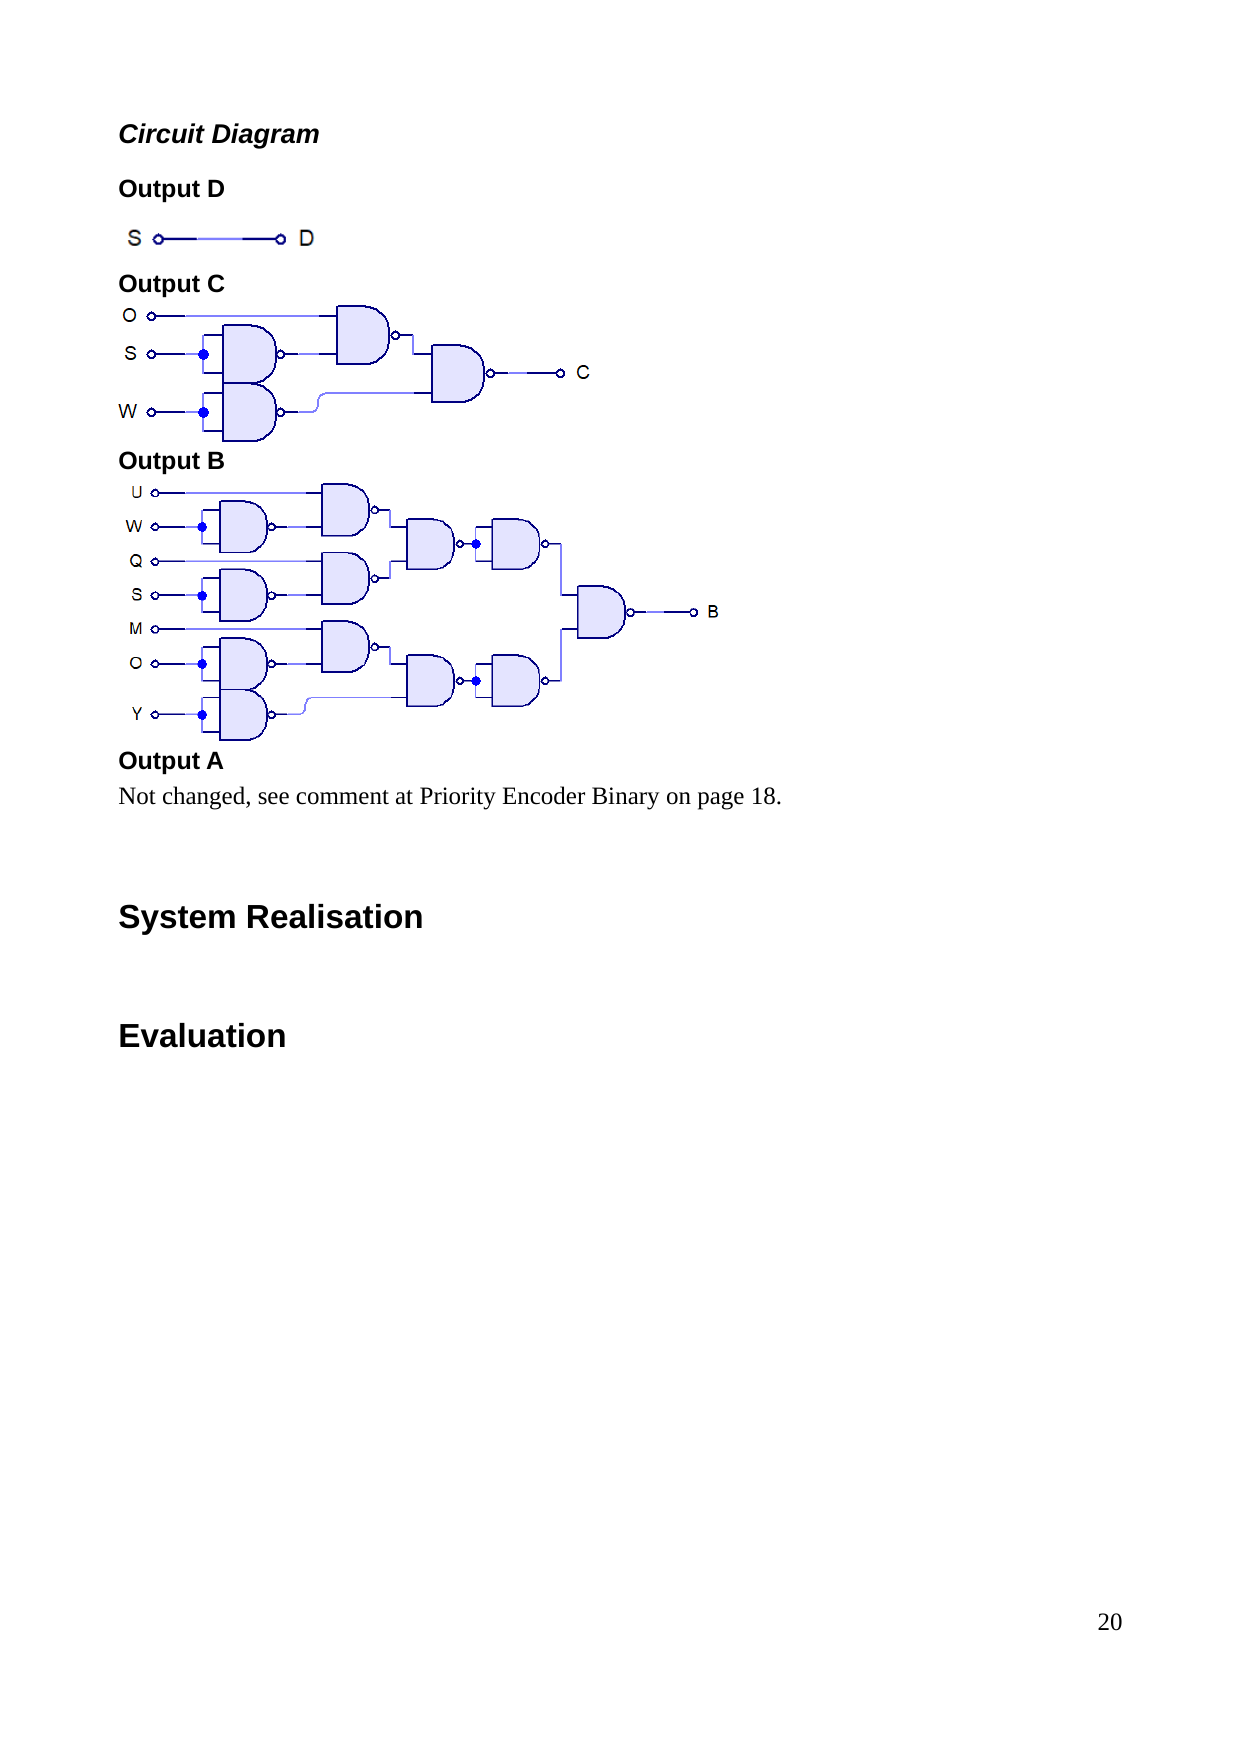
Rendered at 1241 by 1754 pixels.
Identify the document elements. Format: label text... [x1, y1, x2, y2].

subtitle System Realisation [118, 897, 1122, 935]
subtitle Evaluation [118, 1016, 1122, 1055]
picture [118, 209, 334, 269]
text Not changed, see comment at Priority Encoder Binary on page 18. [118, 781, 1122, 810]
subtitle Output B [118, 446, 1122, 474]
subtitle Output C [118, 269, 1122, 297]
picture [118, 480, 722, 746]
subtitle Circuit Diagram [118, 118, 1122, 149]
picture [118, 303, 596, 446]
subtitle Output D [118, 174, 1122, 203]
subtitle Output A [118, 746, 1122, 775]
